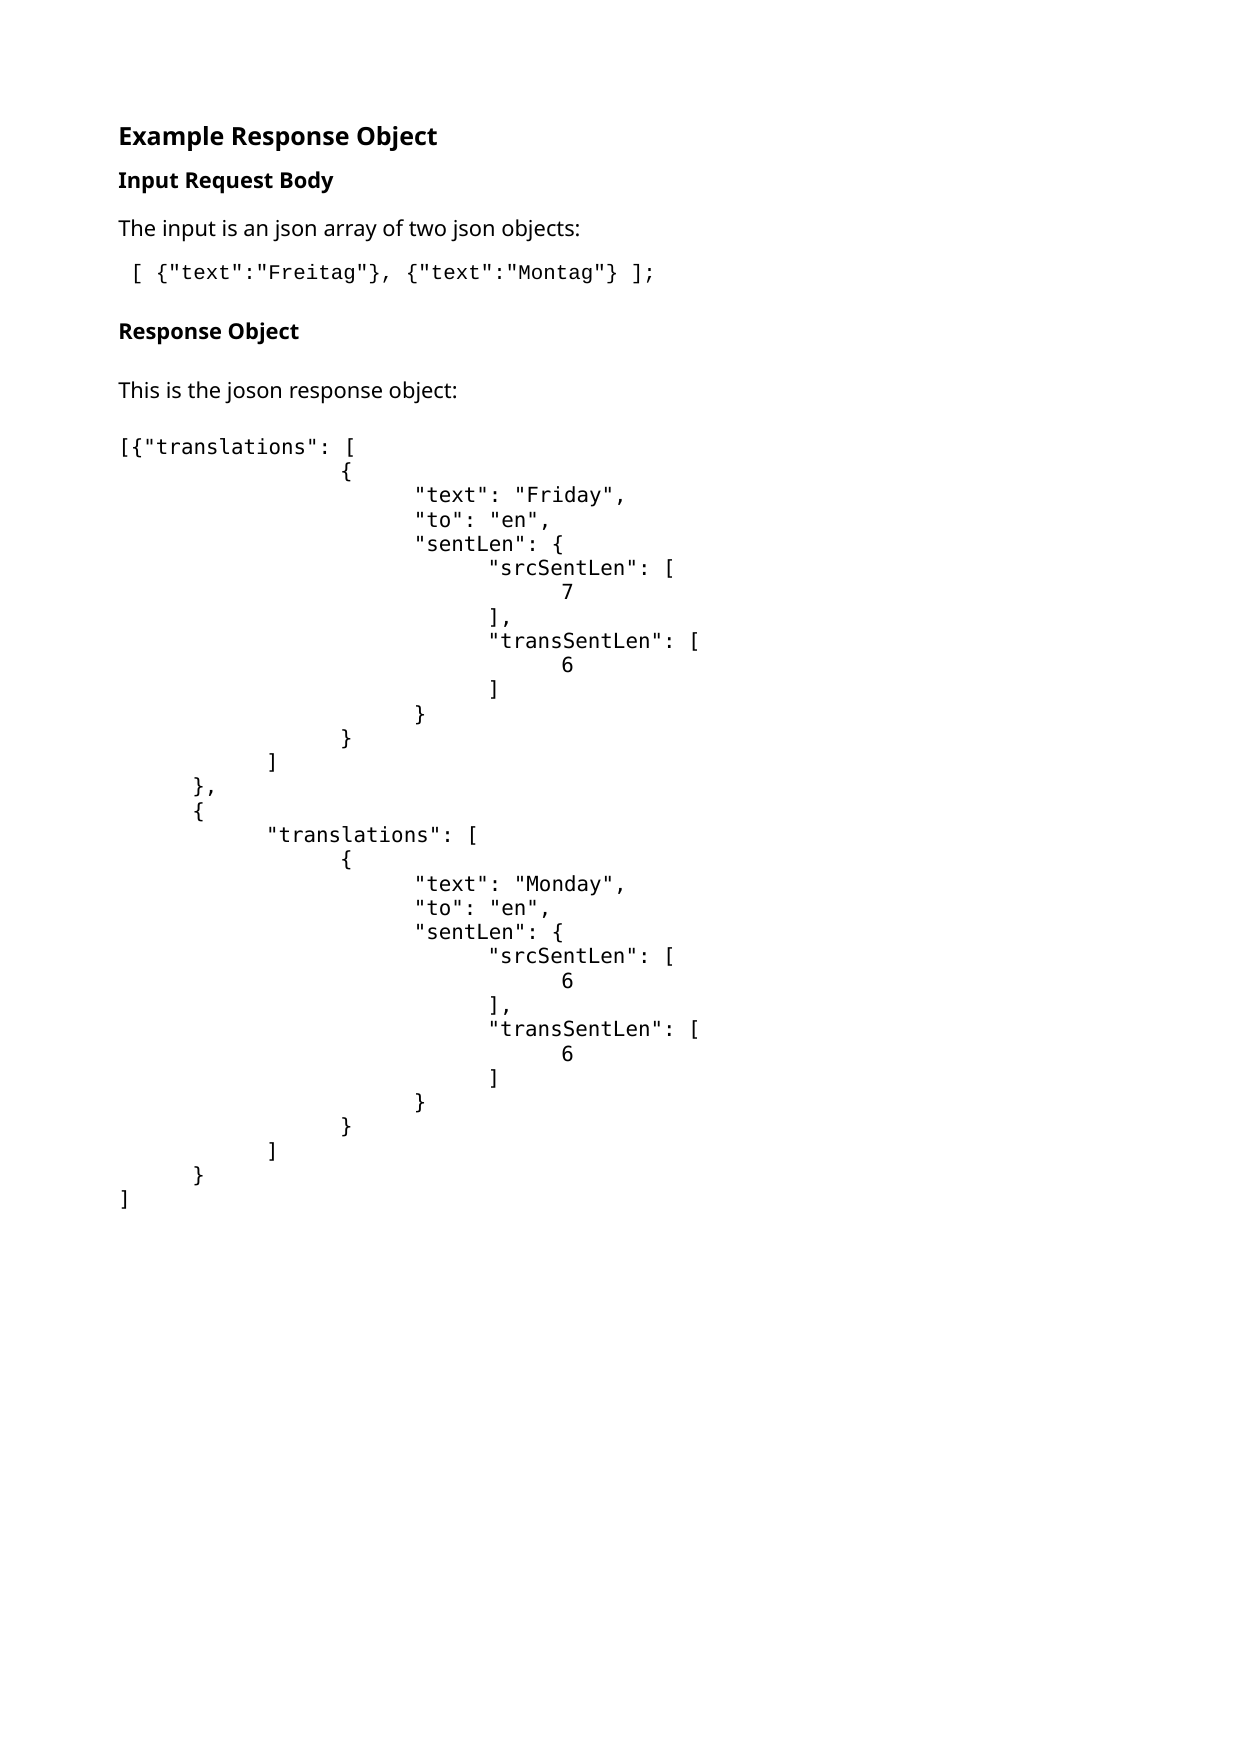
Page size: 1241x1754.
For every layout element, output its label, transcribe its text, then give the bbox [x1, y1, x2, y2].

text "text": "Monday", [118, 872, 1122, 896]
text ] [118, 677, 1122, 702]
text ] [118, 1187, 1122, 1211]
text The input is an json array of two json objects: [118, 213, 1122, 243]
text "text": "Friday", [118, 483, 1122, 508]
text } [118, 1090, 1122, 1114]
text ] [118, 750, 1122, 774]
text } [118, 726, 1122, 750]
text 6 [118, 1042, 1122, 1066]
text { [118, 847, 1122, 872]
text 6 [118, 969, 1122, 993]
text }, [118, 774, 1122, 799]
text [ {"text":"Freitag"}, {"text":"Montag"} ]; [118, 262, 1122, 286]
text Input Request Body [118, 165, 1122, 194]
text Response Object [118, 316, 1122, 345]
text ], [118, 605, 1122, 629]
text "transSentLen": [ [118, 629, 1122, 653]
text ] [118, 1139, 1122, 1163]
text { [118, 799, 1122, 823]
text { [118, 459, 1122, 483]
text 6 [118, 653, 1122, 677]
text "to": "en", [118, 508, 1122, 532]
text ], [118, 993, 1122, 1017]
subtitle Example Response Object [118, 118, 1122, 152]
text "translations": [ [118, 823, 1122, 847]
text "srcSentLen": [ [118, 944, 1122, 969]
text } [118, 702, 1122, 726]
text "sentLen": { [118, 920, 1122, 944]
text } [118, 1163, 1122, 1187]
text "to": "en", [118, 896, 1122, 920]
text "srcSentLen": [ [118, 556, 1122, 580]
text 7 [118, 580, 1122, 605]
text ] [118, 1066, 1122, 1090]
text This is the joson response object: [118, 375, 1122, 405]
text [{"translations": [ [118, 435, 1122, 459]
text "sentLen": { [118, 532, 1122, 556]
text } [118, 1114, 1122, 1139]
text "transSentLen": [ [118, 1017, 1122, 1042]
